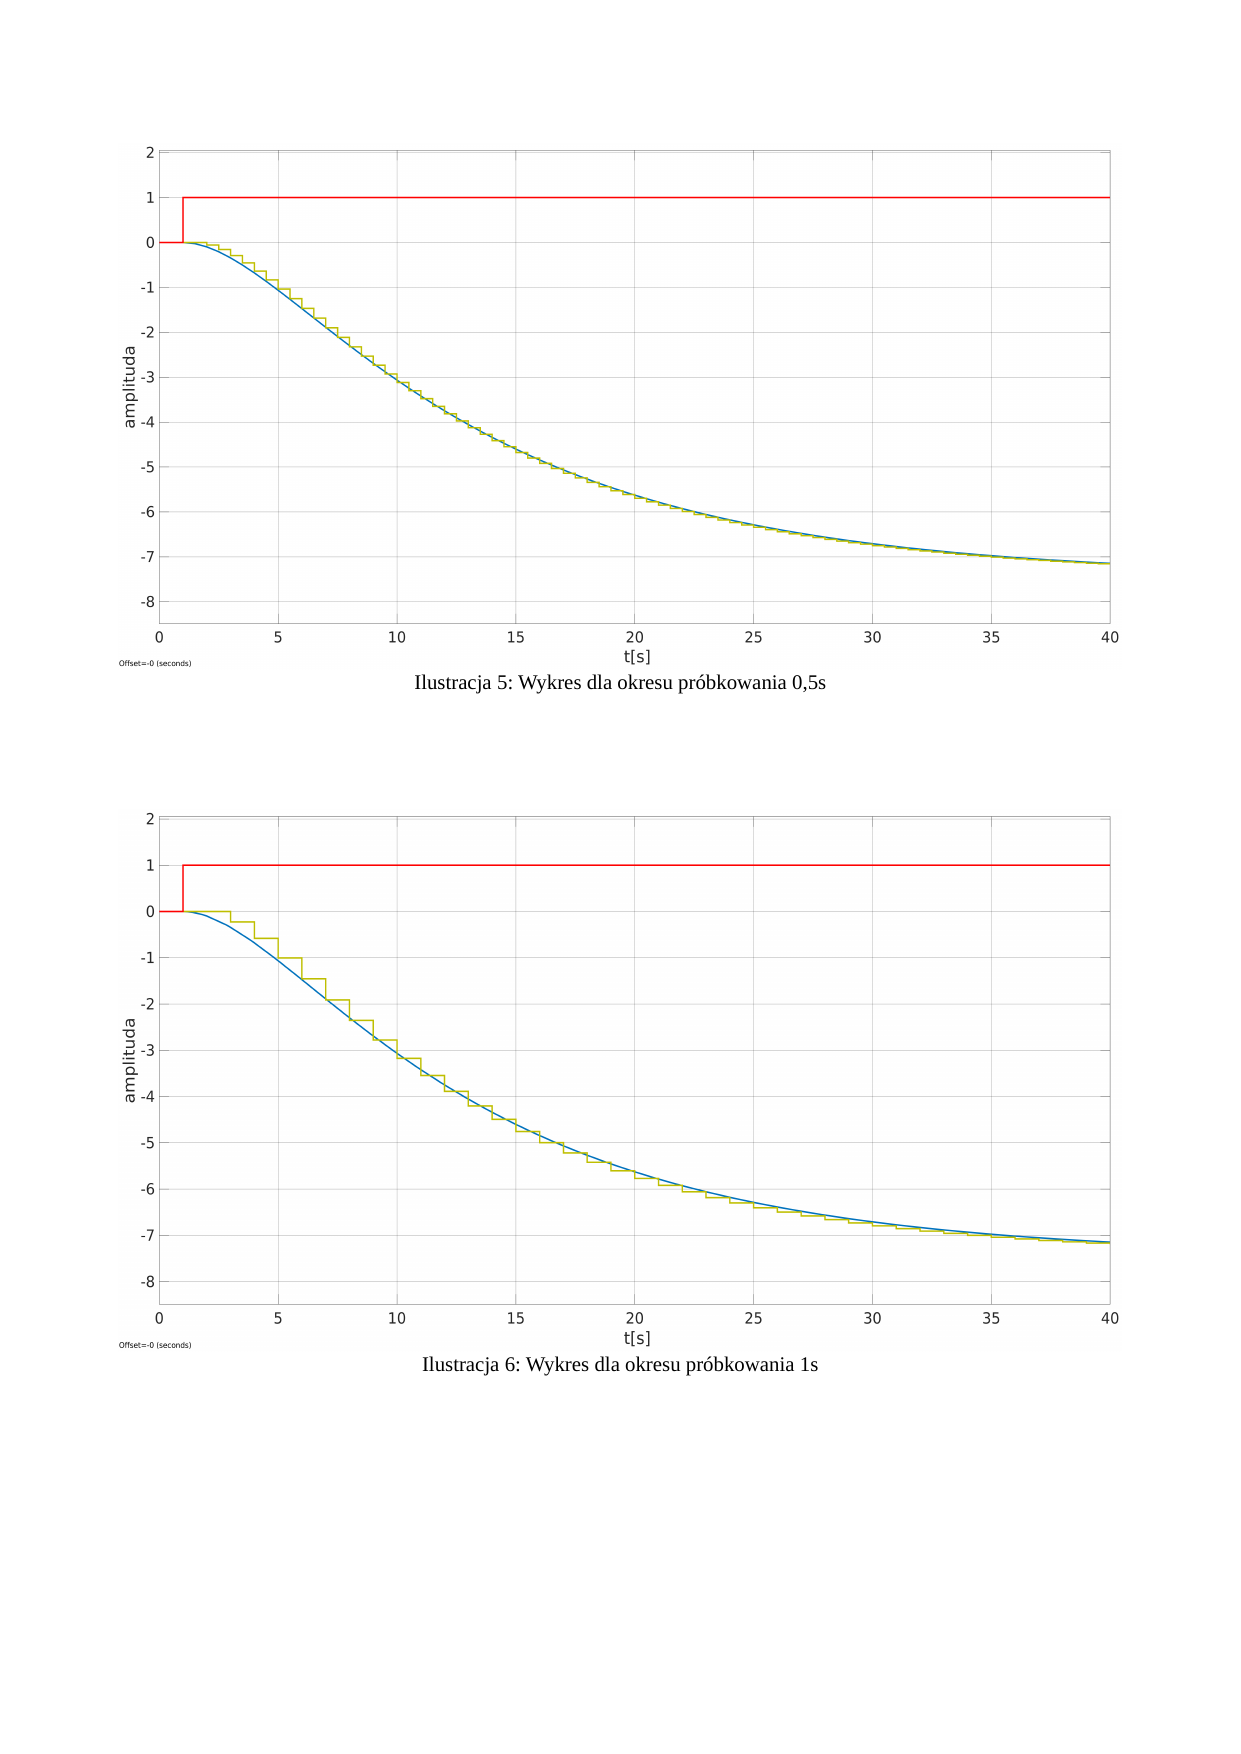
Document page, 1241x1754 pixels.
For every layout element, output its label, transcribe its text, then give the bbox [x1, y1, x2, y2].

text Ilustracja 5: Wykres dla okresu próbkowania 0,5s [118, 670, 1122, 694]
picture [118, 143, 1123, 670]
text Ilustracja 6: Wykres dla okresu próbkowania 1s [118, 1352, 1122, 1376]
picture [118, 809, 1123, 1352]
